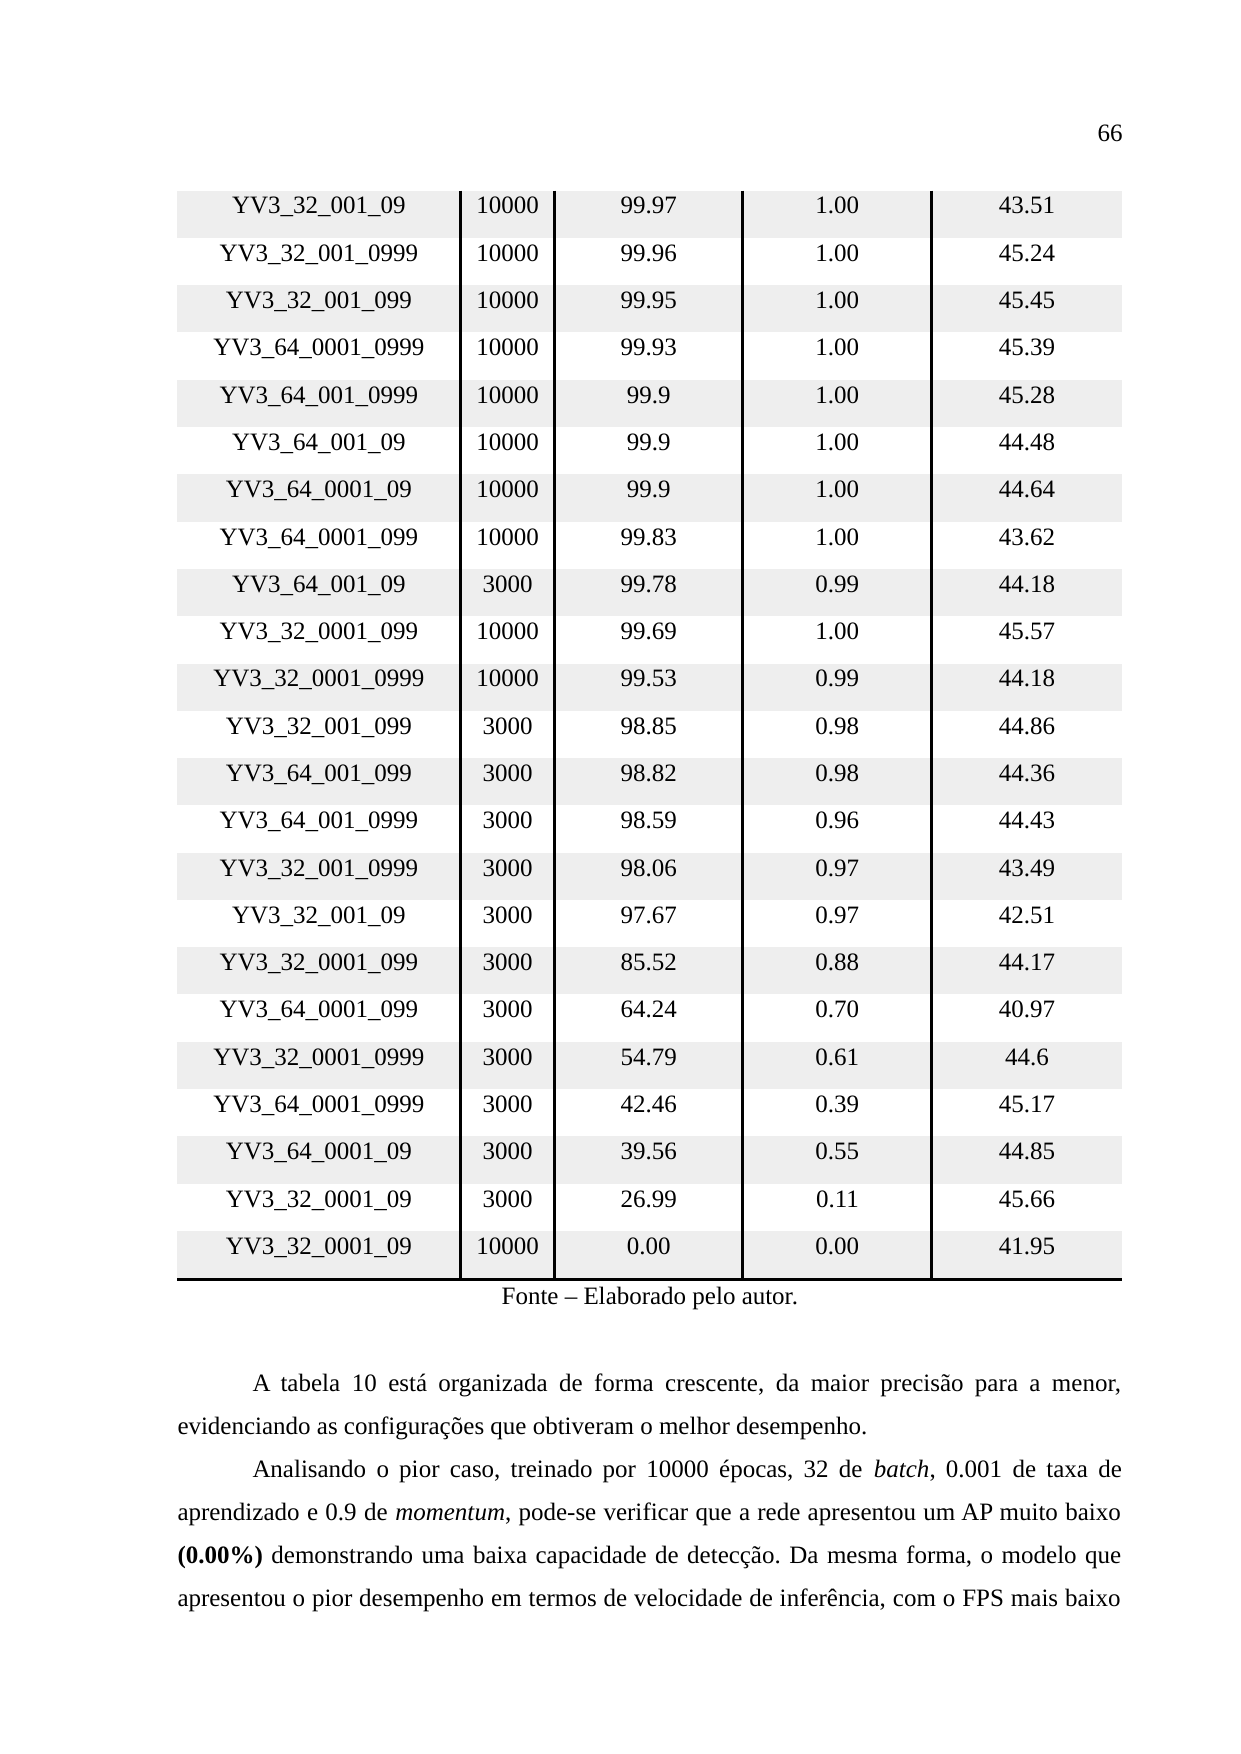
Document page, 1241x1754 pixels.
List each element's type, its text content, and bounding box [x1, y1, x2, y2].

table_cell 99.95 [556, 285, 741, 332]
table_cell 3000 [462, 758, 553, 805]
table_cell 10000 [462, 616, 553, 663]
table_cell YV3_64_001_0999 [177, 805, 459, 853]
table_cell 85.52 [556, 947, 741, 994]
text A tabela 10 está organizada de forma crescente, da maior precisão para a menor, evidenciando as configurações que obtiveram o melhor desempenho. [177, 1368, 1122, 1439]
table_cell 3000 [462, 1089, 553, 1136]
table_cell 99.93 [556, 333, 741, 380]
table_cell 0.61 [744, 1042, 930, 1089]
table_cell 1.00 [744, 191, 930, 238]
table_cell 44.86 [933, 711, 1122, 758]
table_cell YV3_64_0001_0999 [177, 1089, 459, 1136]
table_cell YV3_64_0001_0999 [177, 333, 459, 380]
table_cell 0.98 [744, 711, 930, 758]
table_cell 10000 [462, 1231, 553, 1278]
table_cell 3000 [462, 569, 553, 616]
table_cell 0.97 [744, 853, 930, 900]
table_cell 44.43 [933, 805, 1122, 853]
table_cell 3000 [462, 900, 553, 947]
table_cell YV3_64_0001_099 [177, 522, 459, 569]
table_cell 3000 [462, 805, 553, 853]
table_cell YV3_32_0001_099 [177, 947, 459, 994]
table_cell YV3_32_0001_0999 [177, 1042, 459, 1089]
table_cell 44.18 [933, 569, 1122, 616]
table_cell YV3_32_001_09 [177, 900, 459, 947]
table_cell 45.66 [933, 1184, 1122, 1231]
table_cell 45.24 [933, 238, 1122, 285]
table_cell 3000 [462, 1136, 553, 1184]
table_cell 42.46 [556, 1089, 741, 1136]
table_cell 1.00 [744, 474, 930, 522]
table_cell 43.51 [933, 191, 1122, 238]
table_cell YV3_32_001_0999 [177, 238, 459, 285]
table_cell YV3_32_001_099 [177, 285, 459, 332]
table_cell 0.11 [744, 1184, 930, 1231]
table_cell 0.99 [744, 664, 930, 711]
table_cell 10000 [462, 285, 553, 332]
table_cell 42.51 [933, 900, 1122, 947]
table_cell 1.00 [744, 427, 930, 474]
table_cell 45.17 [933, 1089, 1122, 1136]
table_cell 1.00 [744, 522, 930, 569]
table_cell 45.39 [933, 333, 1122, 380]
table_cell 0.96 [744, 805, 930, 853]
table_cell 44.18 [933, 664, 1122, 711]
table_cell 0.97 [744, 900, 930, 947]
table_cell 1.00 [744, 238, 930, 285]
table_cell 26.99 [556, 1184, 741, 1231]
table_cell YV3_64_001_099 [177, 758, 459, 805]
table_cell 44.48 [933, 427, 1122, 474]
table_cell 41.95 [933, 1231, 1122, 1278]
table_cell YV3_32_0001_09 [177, 1184, 459, 1231]
table_cell YV3_64_001_09 [177, 427, 459, 474]
table_cell YV3_64_0001_09 [177, 1136, 459, 1184]
table_cell 3000 [462, 947, 553, 994]
table_cell 10000 [462, 427, 553, 474]
table_cell 43.62 [933, 522, 1122, 569]
text Analisando o pior caso, treinado por 10000 épocas, 32 de batch, 0.001 de taxa de aprendizado e 0.9 de momentum, pode-se verificar que a rede apresentou um AP muito baixo (0.00%) demonstrando uma baixa capacidade de detecção. Da mesma forma, o modelo que apresentou o pior desempenho em termos de velocidade de inferência, com o FPS mais baixo [177, 1454, 1122, 1612]
table_cell YV3_64_0001_09 [177, 474, 459, 522]
table_cell 99.83 [556, 522, 741, 569]
table_cell 0.00 [556, 1231, 741, 1278]
table_cell 0.55 [744, 1136, 930, 1184]
table_cell 44.6 [933, 1042, 1122, 1089]
table_cell YV3_64_001_09 [177, 569, 459, 616]
table_cell 0.99 [744, 569, 930, 616]
table_cell 98.82 [556, 758, 741, 805]
table_cell 10000 [462, 238, 553, 285]
table_cell 3000 [462, 995, 553, 1042]
table_cell 0.00 [744, 1231, 930, 1278]
table_cell 0.70 [744, 995, 930, 1042]
text Fonte – Elaborado pelo autor. [177, 1281, 1122, 1310]
table_cell YV3_32_0001_099 [177, 616, 459, 663]
table_cell 1.00 [744, 285, 930, 332]
table_cell 45.45 [933, 285, 1122, 332]
table_cell 10000 [462, 380, 553, 427]
table_cell 98.59 [556, 805, 741, 853]
table_cell 45.28 [933, 380, 1122, 427]
table_cell 44.36 [933, 758, 1122, 805]
table_cell 0.88 [744, 947, 930, 994]
table_cell 3000 [462, 853, 553, 900]
table_cell 99.97 [556, 191, 741, 238]
table_cell 0.39 [744, 1089, 930, 1136]
table_cell 43.49 [933, 853, 1122, 900]
table_cell 99.9 [556, 474, 741, 522]
table_cell 98.85 [556, 711, 741, 758]
table_cell YV3_32_001_0999 [177, 853, 459, 900]
table_cell 3000 [462, 1042, 553, 1089]
table_cell 1.00 [744, 380, 930, 427]
table_cell 0.98 [744, 758, 930, 805]
table_cell 99.78 [556, 569, 741, 616]
table_cell YV3_32_0001_09 [177, 1231, 459, 1278]
table_cell 99.9 [556, 427, 741, 474]
table_cell 10000 [462, 474, 553, 522]
table_cell 64.24 [556, 995, 741, 1042]
table_cell 44.64 [933, 474, 1122, 522]
table_cell 10000 [462, 664, 553, 711]
table_cell 40.97 [933, 995, 1122, 1042]
table_cell 10000 [462, 522, 553, 569]
table_cell 45.57 [933, 616, 1122, 663]
table_cell 1.00 [744, 616, 930, 663]
table_cell 10000 [462, 333, 553, 380]
table_cell 99.53 [556, 664, 741, 711]
table_cell 97.67 [556, 900, 741, 947]
table_cell 54.79 [556, 1042, 741, 1089]
table_cell 3000 [462, 711, 553, 758]
table_cell 1.00 [744, 333, 930, 380]
table_cell YV3_32_001_09 [177, 191, 459, 238]
table_cell 99.9 [556, 380, 741, 427]
table_cell 44.85 [933, 1136, 1122, 1184]
table_cell 10000 [462, 191, 553, 238]
table_cell 3000 [462, 1184, 553, 1231]
table_cell YV3_64_001_0999 [177, 380, 459, 427]
table_cell YV3_32_001_099 [177, 711, 459, 758]
table_cell 44.17 [933, 947, 1122, 994]
table_cell 39.56 [556, 1136, 741, 1184]
table_cell YV3_64_0001_099 [177, 995, 459, 1042]
table_cell 99.69 [556, 616, 741, 663]
table_cell 98.06 [556, 853, 741, 900]
table_cell YV3_32_0001_0999 [177, 664, 459, 711]
table_cell 99.96 [556, 238, 741, 285]
